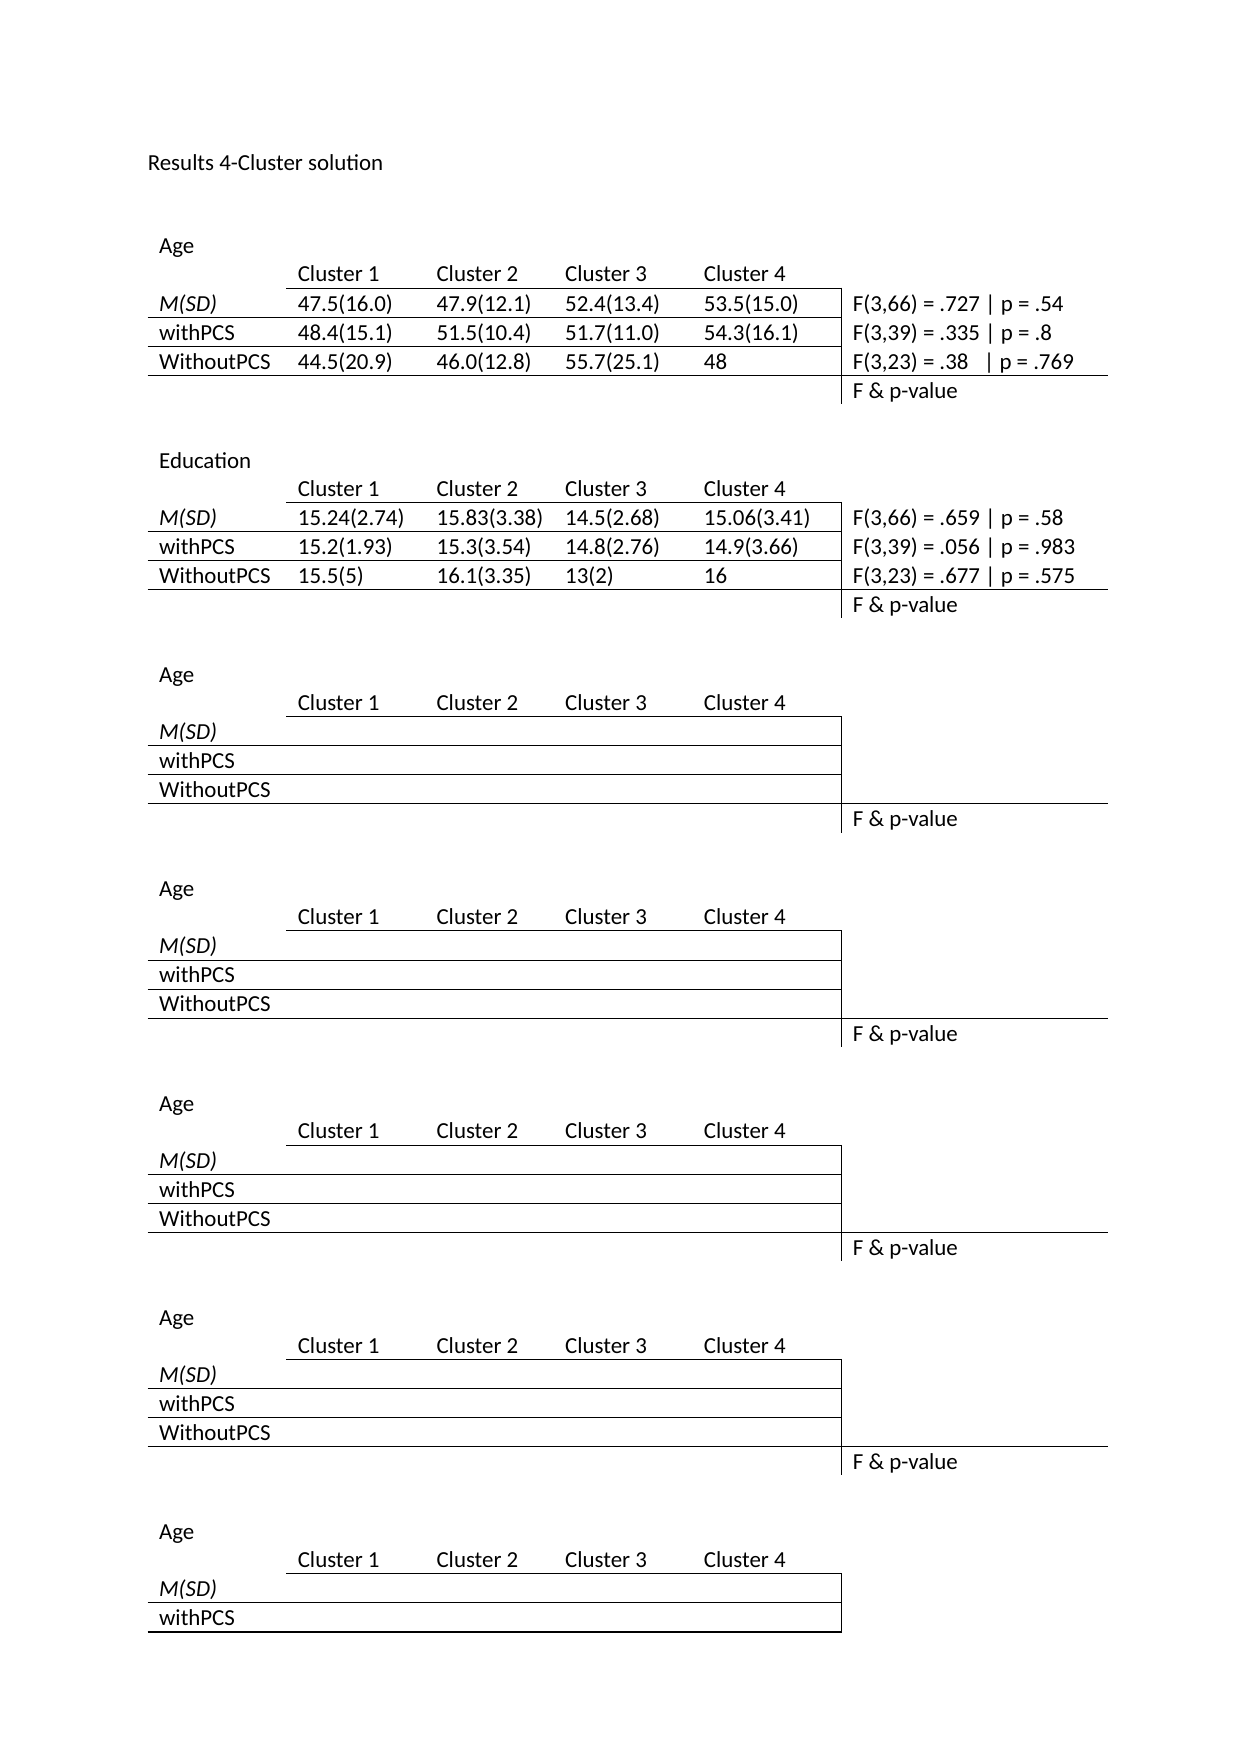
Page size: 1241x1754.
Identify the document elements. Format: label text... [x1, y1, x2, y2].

table_cell [703, 1574, 841, 1602]
table_cell [703, 931, 841, 959]
table_cell [286, 775, 425, 803]
table_cell [841, 1331, 1107, 1359]
table_cell [148, 1545, 286, 1573]
table_cell [842, 989, 1107, 1018]
table_cell [564, 804, 703, 832]
table_cell Cluster 3 [564, 1331, 703, 1359]
table_cell [841, 1117, 1108, 1145]
table_cell withPCS [148, 318, 286, 346]
table_cell [564, 376, 703, 404]
table_cell [564, 961, 703, 988]
table_cell M(SD) [148, 930, 286, 959]
table_header [425, 1303, 564, 1331]
table_cell 15.24(2.74) [286, 503, 425, 531]
table_cell [425, 1233, 564, 1261]
table_header [887, 232, 1107, 259]
table_header [425, 446, 564, 474]
table_header [286, 1303, 425, 1331]
table_cell [564, 1603, 703, 1631]
table_cell [703, 1418, 841, 1446]
table_cell [148, 1117, 286, 1145]
table_cell Cluster 1 [286, 1545, 425, 1573]
table_cell Cluster 3 [564, 260, 703, 288]
table_cell 52.4(13.4) [564, 289, 703, 317]
table_cell [425, 590, 564, 618]
table_header Age [148, 874, 286, 902]
table_cell [425, 1019, 564, 1047]
table_header Age [148, 1517, 286, 1545]
table_cell [425, 1574, 564, 1602]
table_header Age [148, 1303, 286, 1331]
table_cell F(3,23) = .38 | p = .769 [842, 346, 1107, 375]
table_cell [148, 590, 286, 618]
table_cell [286, 1389, 425, 1417]
table_cell Cluster 1 [286, 1117, 425, 1145]
table_cell [425, 775, 564, 803]
table_cell 54.3(16.1) [703, 318, 841, 346]
table_cell [703, 1389, 841, 1417]
table_header [286, 660, 425, 688]
table_cell M(SD) [148, 1573, 286, 1602]
table_cell [703, 590, 841, 618]
table_header [703, 1303, 795, 1331]
table_cell [286, 717, 425, 745]
table_cell [425, 1204, 564, 1232]
table_cell [425, 990, 564, 1018]
table_cell withPCS [148, 1389, 286, 1417]
table_cell [703, 1204, 841, 1232]
table_cell [564, 1233, 703, 1261]
table_header [703, 232, 795, 259]
table_cell [286, 804, 425, 832]
table_cell 46.0(12.8) [425, 347, 564, 375]
table_cell [564, 1019, 703, 1047]
table_cell [148, 260, 286, 288]
table_header [286, 232, 425, 259]
table_cell M(SD) [148, 716, 286, 745]
table_cell withPCS [148, 1603, 286, 1631]
table_cell [842, 1145, 1108, 1174]
table_header [286, 1089, 425, 1117]
table_cell 16 [703, 561, 841, 589]
table_cell [425, 804, 564, 832]
table_cell [703, 1146, 841, 1174]
table_header [286, 1517, 425, 1545]
table_header [795, 232, 887, 259]
table_cell Cluster 2 [425, 1331, 564, 1359]
table_cell Cluster 1 [286, 474, 425, 502]
table_cell F(3,39) = .335 | p = .8 [842, 317, 1107, 346]
table_header [795, 1089, 887, 1117]
table_cell Cluster 4 [703, 260, 841, 288]
table_cell [703, 1233, 841, 1261]
table_cell [286, 1360, 425, 1388]
table_cell WithoutPCS [148, 775, 286, 803]
table_cell M(SD) [148, 502, 286, 531]
table_cell [286, 1574, 425, 1602]
table_header [703, 1517, 795, 1545]
table_cell WithoutPCS [148, 1204, 286, 1232]
table_cell [286, 961, 425, 988]
table_cell [564, 717, 703, 745]
table_cell [148, 1233, 286, 1261]
table_cell [841, 903, 1107, 930]
table_cell Cluster 3 [564, 688, 703, 716]
table_cell 13(2) [564, 561, 703, 589]
table_cell [841, 260, 1107, 288]
table_cell [564, 1360, 703, 1388]
table_cell [286, 1146, 425, 1174]
table_cell [148, 804, 286, 832]
table_cell [286, 746, 425, 774]
table_cell [703, 376, 841, 404]
table_cell [564, 746, 703, 774]
table_header [286, 446, 425, 474]
table_cell [425, 1447, 564, 1475]
table_cell [148, 474, 286, 502]
table_cell 47.9(12.1) [425, 289, 564, 317]
table_cell Cluster 3 [564, 1117, 703, 1145]
table_header [564, 1517, 703, 1545]
table_cell [703, 1447, 841, 1475]
table_cell F & p-value [842, 1447, 1107, 1475]
text Results 4-Cluster solution [148, 148, 1093, 176]
table_cell [286, 1447, 425, 1475]
table_cell [703, 1603, 841, 1631]
table_header [887, 1303, 1107, 1331]
table_cell [286, 1019, 425, 1047]
table_header [795, 874, 887, 902]
table_cell withPCS [148, 746, 286, 774]
table_cell [564, 590, 703, 618]
table_cell Cluster 2 [425, 474, 564, 502]
table_header Age [148, 232, 286, 259]
table_cell M(SD) [148, 1359, 286, 1388]
table_cell Cluster 4 [703, 1117, 841, 1145]
table_header [564, 1303, 703, 1331]
table_header [887, 874, 1107, 902]
table_header Education [148, 446, 286, 474]
table_cell 15.2(1.93) [286, 532, 425, 560]
table_cell [286, 376, 425, 404]
table_cell WithoutPCS [148, 561, 286, 589]
table_cell [286, 590, 425, 618]
table_cell [841, 1545, 1107, 1573]
table_cell [286, 1418, 425, 1446]
table_cell 47.5(16.0) [286, 289, 425, 317]
table_header [795, 446, 887, 474]
table_cell [148, 1447, 286, 1475]
table_cell WithoutPCS [148, 990, 286, 1018]
table_cell [703, 1019, 841, 1047]
table_cell [842, 960, 1107, 988]
table_cell [564, 1146, 703, 1174]
table_cell 14.9(3.66) [703, 532, 841, 560]
table_cell [148, 1019, 286, 1047]
table_header [425, 874, 564, 902]
table_cell [564, 1175, 703, 1203]
table_cell [425, 1146, 564, 1174]
table_cell Cluster 2 [425, 260, 564, 288]
table_cell withPCS [148, 1175, 286, 1203]
table_header [887, 1089, 1108, 1117]
table_cell 51.7(11.0) [564, 318, 703, 346]
table_cell [425, 717, 564, 745]
table_cell [842, 745, 1107, 774]
table_cell Cluster 1 [286, 688, 425, 716]
table_cell [286, 990, 425, 1018]
table_header [887, 660, 1107, 688]
table_cell Cluster 2 [425, 903, 564, 930]
table_cell Cluster 4 [703, 474, 841, 502]
table_header [425, 232, 564, 259]
table_cell [842, 1203, 1108, 1232]
table_cell [703, 1175, 841, 1203]
table_cell 16.1(3.35) [425, 561, 564, 589]
table_cell Cluster 1 [286, 903, 425, 930]
table_cell [425, 1603, 564, 1631]
table_cell [564, 1447, 703, 1475]
table_cell [703, 746, 841, 774]
table_cell [564, 1418, 703, 1446]
table_cell [425, 1389, 564, 1417]
table_cell withPCS [148, 532, 286, 560]
table_cell [564, 1389, 703, 1417]
table_cell [842, 1573, 1107, 1602]
table_cell [842, 1417, 1107, 1446]
table_cell Cluster 4 [703, 1545, 841, 1573]
table_cell 48 [703, 347, 841, 375]
table_header [703, 660, 795, 688]
table_cell F(3,66) = .727 | p = .54 [842, 288, 1107, 317]
table_cell withPCS [148, 961, 286, 988]
table_cell Cluster 1 [286, 260, 425, 288]
table_cell [425, 376, 564, 404]
table_header [425, 1089, 564, 1117]
table_cell [842, 774, 1107, 803]
table_header [286, 874, 425, 902]
table_header [795, 660, 887, 688]
table_cell 15.3(3.54) [425, 532, 564, 560]
table_cell [842, 1174, 1108, 1203]
table_cell 53.5(15.0) [703, 289, 841, 317]
table_cell [148, 1331, 286, 1359]
table_cell [148, 903, 286, 930]
table_cell Cluster 2 [425, 1117, 564, 1145]
table_cell [425, 1360, 564, 1388]
table_header [425, 1517, 564, 1545]
table_cell [286, 1233, 425, 1261]
table_cell F(3,23) = .677 | p = .575 [842, 560, 1107, 589]
table_cell 55.7(25.1) [564, 347, 703, 375]
table_cell [703, 804, 841, 832]
table_cell F & p-value [842, 590, 1107, 618]
table_header [425, 660, 564, 688]
table_cell [286, 931, 425, 959]
table_cell Cluster 3 [564, 903, 703, 930]
table_cell [842, 1359, 1107, 1388]
table_cell [425, 961, 564, 988]
table_cell F & p-value [842, 1019, 1107, 1047]
table_cell [841, 474, 1107, 502]
table_cell [564, 775, 703, 803]
table_header [564, 874, 703, 902]
table_cell [703, 961, 841, 988]
table_header [703, 874, 795, 902]
table_cell 14.5(2.68) [564, 503, 703, 531]
table_cell [703, 990, 841, 1018]
table_cell Cluster 4 [703, 1331, 841, 1359]
table_cell F & p-value [842, 376, 1107, 404]
table_cell 44.5(20.9) [286, 347, 425, 375]
table_cell 15.06(3.41) [703, 503, 841, 531]
table_cell Cluster 2 [425, 1545, 564, 1573]
table_header Age [148, 660, 286, 688]
table_cell M(SD) [148, 1145, 286, 1174]
table_cell Cluster 4 [703, 688, 841, 716]
table_cell 48.4(15.1) [286, 318, 425, 346]
table_cell [148, 688, 286, 716]
table_cell M(SD) [148, 288, 286, 317]
table_cell [841, 688, 1107, 716]
table_header [887, 1517, 1107, 1545]
table_cell [842, 1602, 1107, 1631]
table_cell 14.8(2.76) [564, 532, 703, 560]
table_header Age [148, 1089, 286, 1117]
table_header [887, 446, 1107, 474]
table_header [564, 660, 703, 688]
table_cell Cluster 1 [286, 1331, 425, 1359]
table_cell [842, 716, 1107, 745]
table_cell Cluster 3 [564, 474, 703, 502]
table_cell [564, 931, 703, 959]
table_cell F & p-value [842, 804, 1107, 832]
table_cell [842, 1388, 1107, 1417]
table_header [703, 446, 795, 474]
table_header [795, 1303, 887, 1331]
table_cell WithoutPCS [148, 1418, 286, 1446]
table_header [795, 1517, 887, 1545]
table_cell [286, 1175, 425, 1203]
table_cell [425, 746, 564, 774]
table_cell [564, 1204, 703, 1232]
table_cell [425, 1175, 564, 1203]
table_header [703, 1089, 795, 1117]
table_cell [842, 930, 1107, 959]
table_cell F(3,39) = .056 | p = .983 [842, 531, 1107, 560]
table_header [564, 232, 703, 259]
table_cell [286, 1204, 425, 1232]
table_cell [703, 1360, 841, 1388]
table_header [564, 1089, 703, 1117]
table_header [564, 446, 703, 474]
table_cell [703, 717, 841, 745]
table_cell 15.83(3.38) [425, 503, 564, 531]
table_cell Cluster 2 [425, 688, 564, 716]
table_cell Cluster 3 [564, 1545, 703, 1573]
table_cell WithoutPCS [148, 347, 286, 375]
table_cell Cluster 4 [703, 903, 841, 930]
table_cell [286, 1603, 425, 1631]
table_cell 51.5(10.4) [425, 318, 564, 346]
table_cell [703, 775, 841, 803]
table_cell [425, 1418, 564, 1446]
table_cell [425, 931, 564, 959]
table_cell F(3,66) = .659 | p = .58 [842, 502, 1107, 531]
table_cell F & p-value [842, 1233, 1108, 1261]
table_cell [564, 990, 703, 1018]
table_cell [148, 376, 286, 404]
table_cell 15.5(5) [286, 561, 425, 589]
table_cell [564, 1574, 703, 1602]
